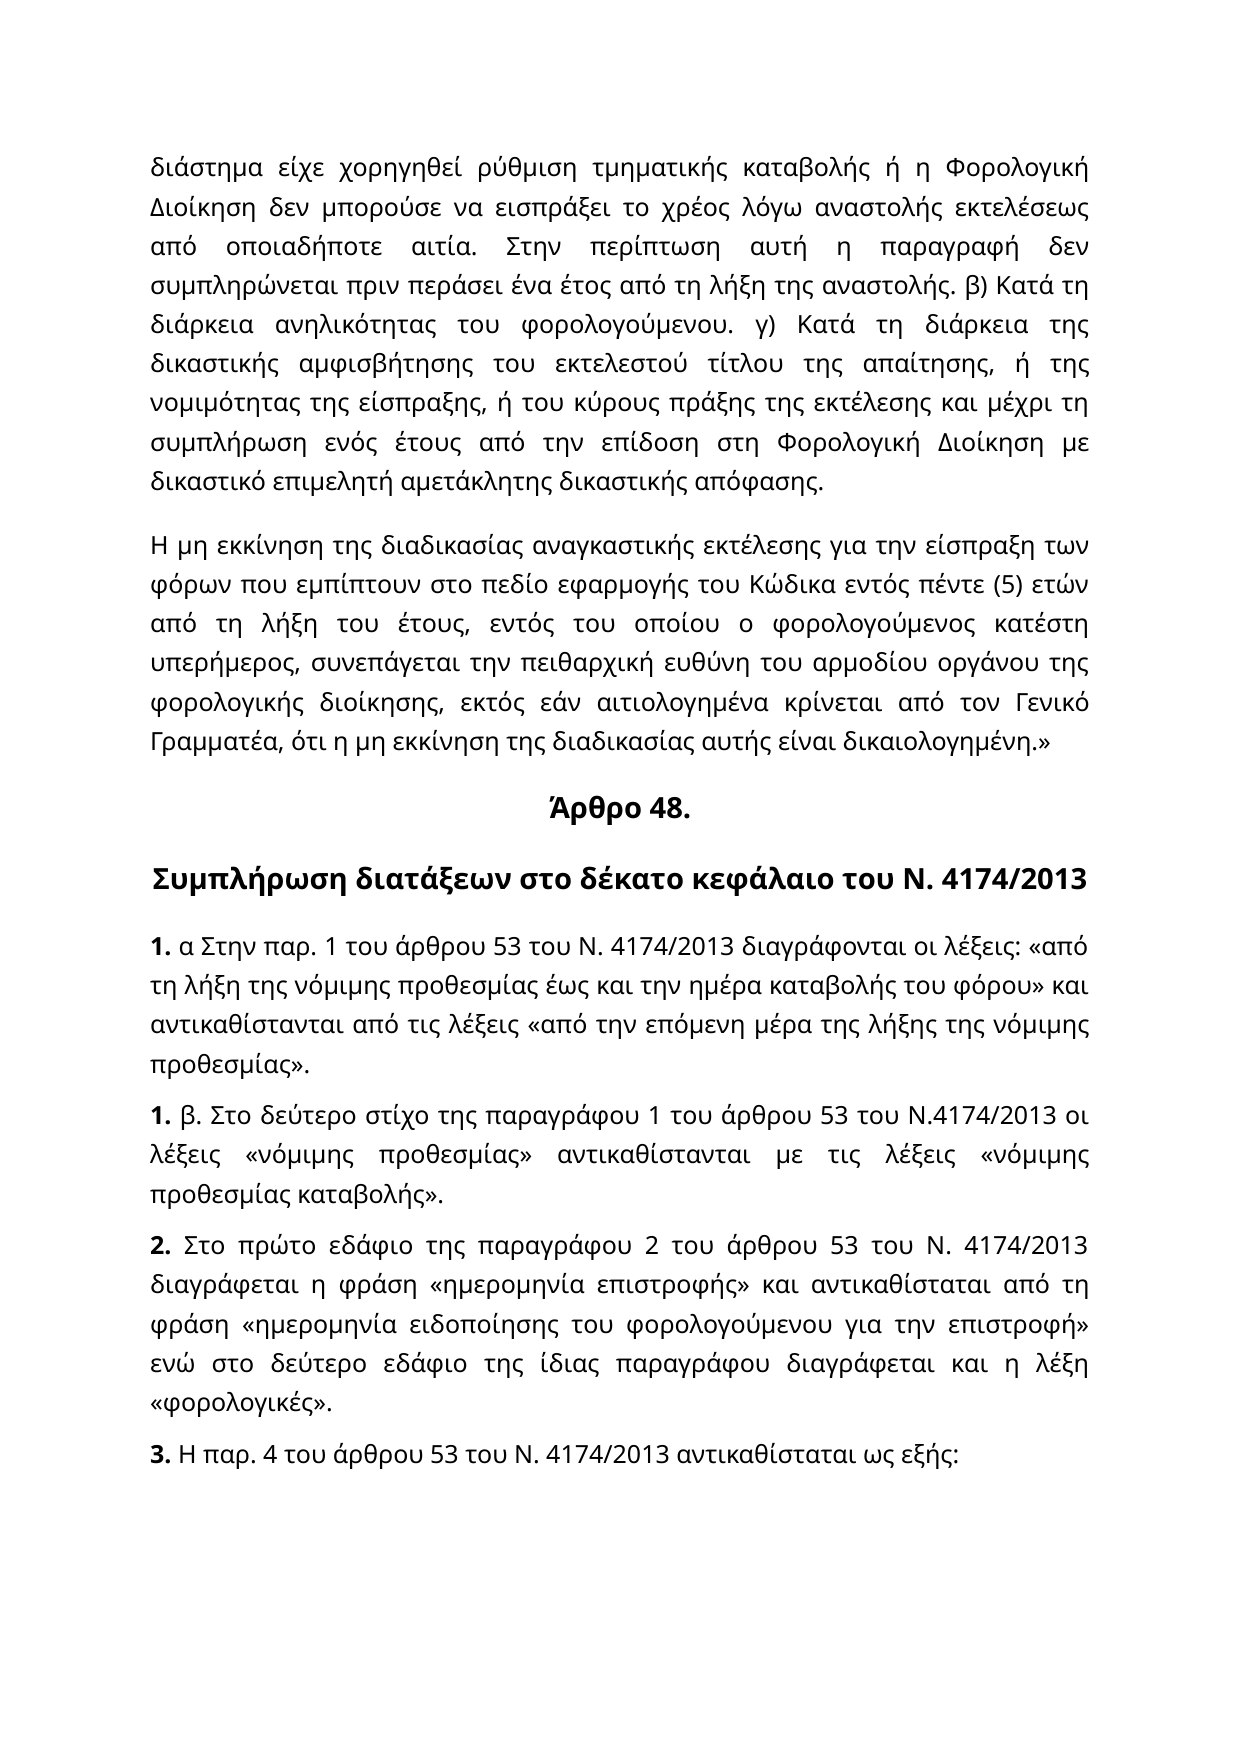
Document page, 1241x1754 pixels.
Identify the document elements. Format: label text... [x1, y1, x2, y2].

subtitle Συμπλήρωση διατάξεων στο δέκατο κεφάλαιο του Ν. 4174/2013 [150, 858, 1090, 898]
text Η μη εκκίνηση της διαδικασίας αναγκαστικής εκτέλεσης για την είσπραξη των φόρων που εμπίπτουν στο πεδίο εφαρμογής του Κώδικα εντός πέντε (5) ετών από τη λήξη του έτους, εντός του οποίου ο φορολογούμενος κατέστη υπερήμερος, συνεπάγεται την πειθαρχική ευθύνη του αρμοδίου οργάνου της φορολογικής διοίκησης, εκτός εάν αιτιολογημένα κρίνεται από τον Γενικό Γραμματέα, ότι η μη εκκίνηση της διαδικασίας αυτής είναι δικαιολογημένη.» [150, 527, 1090, 757]
text 3. Η παρ. 4 του άρθρου 53 του Ν. 4174/2013 αντικαθίσταται ως εξής: [150, 1436, 1090, 1470]
text διάστημα είχε χορηγηθεί ρύθμιση τμηματικής καταβολής ή η Φορολογική Διοίκηση δεν μπορούσε να εισπράξει το χρέος λόγω αναστολής εκτελέσεως από οποιαδήποτε αιτία. Στην περίπτωση αυτή η παραγραφή δεν συμπληρώνεται πριν περάσει ένα έτος από τη λήξη της αναστολής. β) Κατά τη διάρκεια ανηλικότητας του φορολογούμενου. γ) Κατά τη διάρκεια της δικαστικής αμφισβήτησης του εκτελεστού τίτλου της απαίτησης, ή της νομιμότητας της είσπραξης, ή του κύρους πράξης της εκτέλεσης και μέχρι τη συμπλήρωση ενός έτους από την επίδοση στη Φορολογική Διοίκηση με δικαστικό επιμελητή αμετάκλητης δικαστικής απόφασης. [150, 150, 1090, 497]
text 2. Στο πρώτο εδάφιο της παραγράφου 2 του άρθρου 53 του Ν. 4174/2013 διαγράφεται η φράση «ημερομηνία επιστροφής» και αντικαθίσταται από τη φράση «ημερομηνία ειδοποίησης του φορολογούμενου για την επιστροφή» ενώ στο δεύτερο εδάφιο της ίδιας παραγράφου διαγράφεται και η λέξη «φορολογικές». [150, 1228, 1090, 1419]
subtitle Άρθρο 48. [150, 787, 1090, 827]
text 1. α Στην παρ. 1 του άρθρου 53 του Ν. 4174/2013 διαγράφονται οι λέξεις: «από τη λήξη της νόμιμης προθεσμίας έως και την ημέρα καταβολής του φόρου» και αντικαθίστανται από τις λέξεις «από την επόμενη μέρα της λήξης της νόμιμης προθεσμίας». [150, 929, 1090, 1080]
text 1. β. Στο δεύτερο στίχο της παραγράφου 1 του άρθρου 53 του Ν.4174/2013 οι λέξεις «νόμιμης προθεσμίας» αντικαθίστανται με τις λέξεις «νόμιμης προθεσμίας καταβολής». [150, 1098, 1090, 1210]
